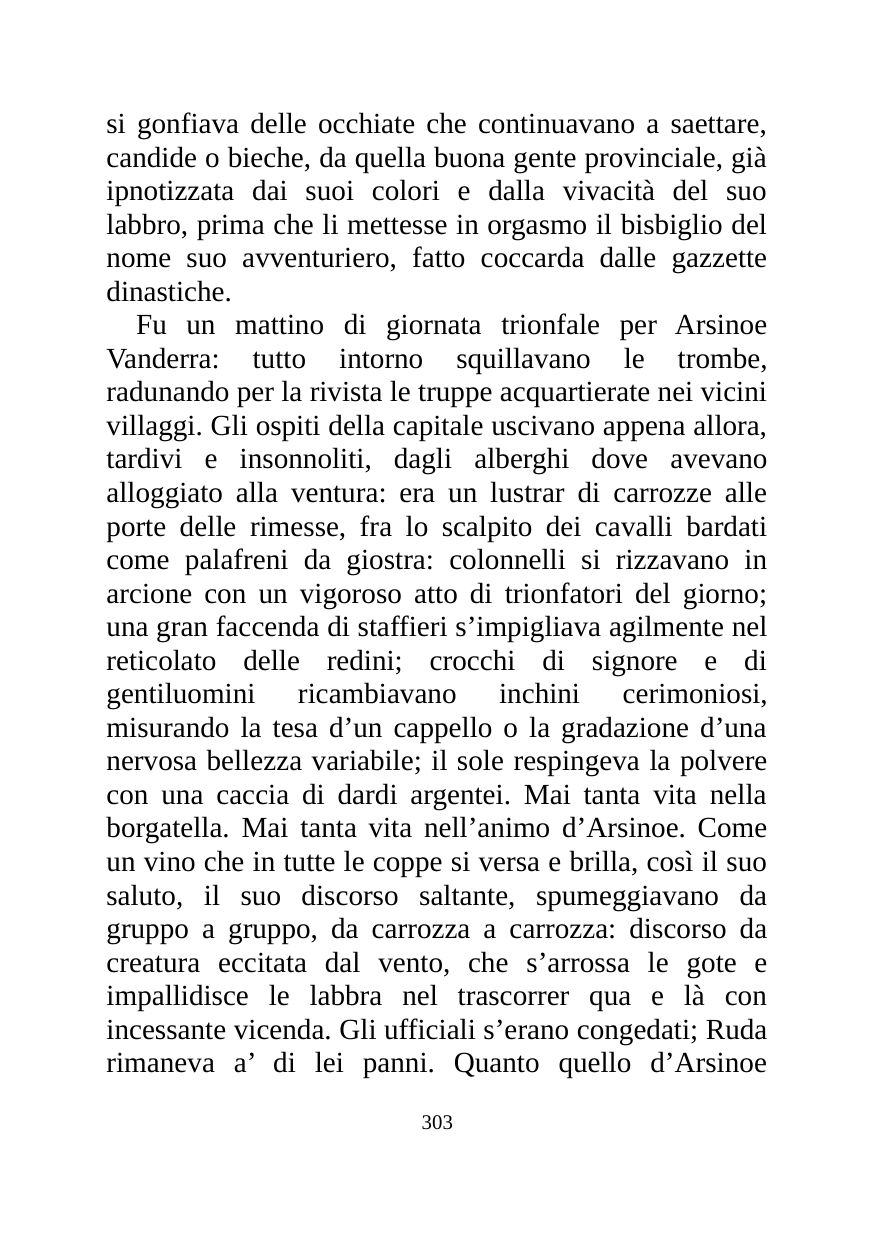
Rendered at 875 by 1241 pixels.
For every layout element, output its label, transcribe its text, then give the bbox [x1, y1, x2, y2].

text si gonfiava delle occhiate che continuavano a saettare, candide o bieche, da quella buona gente provinciale, già ipnotizzata dai suoi colori e dalla vivacità del suo labbro, prima che li mettesse in orgasmo il bisbiglio del nome suo avventuriero, fatto coccarda dalle gazzette dinastiche. [106, 106, 768, 307]
text Fu un mattino di giornata trionfale per Arsinoe Vanderra: tutto intorno squillavano le trombe, radunando per la rivista le truppe acquartierate nei vicini villaggi. Gli ospiti della capitale uscivano appena allora, tardivi e insonnoliti, dagli alberghi dove avevano alloggiato alla ventura: era un lustrar di carrozze alle porte delle rimesse, fra lo scalpito dei cavalli bardati come palafreni da giostra: colonnelli si rizzavano in arcione con un vigoroso atto di trionfatori del giorno; una gran faccenda di staffieri s’impigliava agilmente nel reticolato delle redini; crocchi di signore e di gentiluomini ricambiavano inchini cerimoniosi, misurando la tesa d’un cappello o la gradazione d’una nervosa bellezza variabile; il sole respingeva la polvere con una caccia di dardi argentei. Mai tanta vita nella borgatella. Mai tanta vita nell’animo d’Arsinoe. Come un vino che in tutte le coppe si versa e brilla, così il suo saluto, il suo discorso saltante, spumeggiavano da gruppo a gruppo, da carrozza a carrozza: discorso da creatura eccitata dal vento, che s’arrossa le gote e impallidisce le labbra nel trascorrer qua e là con incessante vicenda. Gli ufficiali s’erano congedati; Ruda rimaneva a’ di lei panni. Quanto quello d’Arsinoe [106, 307, 768, 1079]
